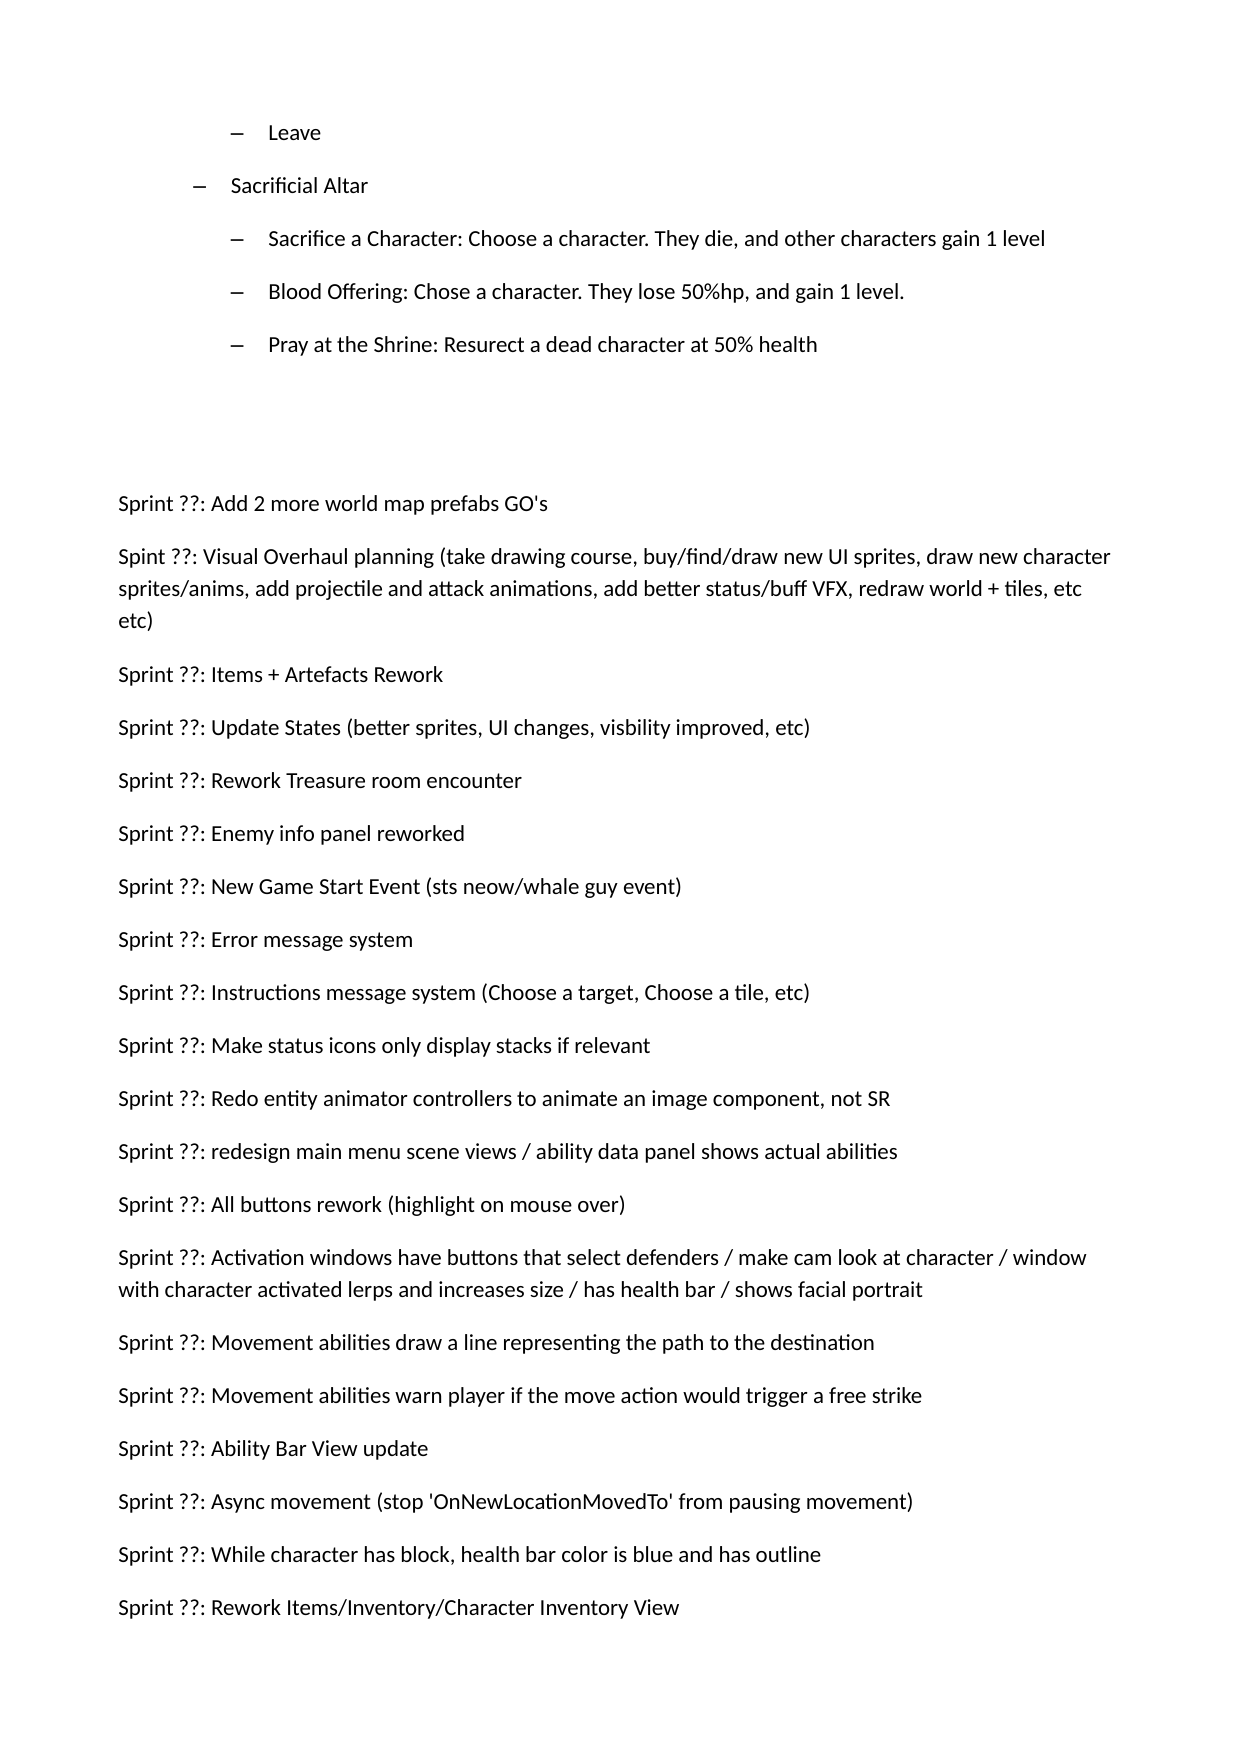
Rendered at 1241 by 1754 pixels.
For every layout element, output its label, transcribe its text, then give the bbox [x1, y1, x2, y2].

text Spint ??: Visual Overhaul planning (take drawing course, buy/find/draw new UI sprites, draw new character sprites/anims, add projectile and attack animations, add better status/buff VFX, redraw world + tiles, etc etc) [118, 542, 1122, 635]
text Sprint ??: Redo entity animator controllers to animate an image component, not SR [118, 1084, 1122, 1112]
text Sprint ??: Add 2 more world map prefabs GO's [118, 489, 1122, 517]
text Sprint ??: Rework Treasure room encounter [118, 766, 1122, 794]
text Sprint ??: Rework Items/Inventory/Character Inventory View [118, 1593, 1122, 1621]
list Leave [231, 118, 1122, 146]
text Sprint ??: Update States (better sprites, UI changes, visbility improved, etc) [118, 713, 1122, 741]
text Sprint ??: Async movement (stop 'OnNewLocationMovedTo' from pausing movement) [118, 1487, 1122, 1515]
text Sprint ??: Activation windows have buttons that select defenders / make cam look at character / window with character activated lerps and increases size / has health bar / shows facial portrait [118, 1243, 1122, 1303]
list Blood Offering: Chose a character. They lose 50%hp, and gain 1 level. [231, 277, 1122, 305]
text Sprint ??: Error message system [118, 925, 1122, 953]
list Sacrifice a Character: Choose a character. They die, and other characters gain 1 level [231, 224, 1122, 252]
text Sprint ??: Movement abilities draw a line representing the path to the destination [118, 1328, 1122, 1356]
text Sprint ??: Make status icons only display stacks if relevant [118, 1031, 1122, 1059]
text Sprint ??: Movement abilities warn player if the move action would trigger a free strike [118, 1381, 1122, 1409]
list Sacrificial Altar [193, 171, 1122, 199]
list Pray at the Shrine: Resurect a dead character at 50% health [231, 330, 1122, 358]
text Sprint ??: Items + Artefacts Rework [118, 660, 1122, 688]
text Sprint ??: Enemy info panel reworked [118, 819, 1122, 847]
text Sprint ??: While character has block, health bar color is blue and has outline [118, 1540, 1122, 1568]
text Sprint ??: Instructions message system (Choose a target, Choose a tile, etc) [118, 978, 1122, 1006]
text Sprint ??: redesign main menu scene views / ability data panel shows actual abilities [118, 1137, 1122, 1165]
text Sprint ??: Ability Bar View update [118, 1434, 1122, 1462]
text Sprint ??: All buttons rework (highlight on mouse over) [118, 1190, 1122, 1218]
text Sprint ??: New Game Start Event (sts neow/whale guy event) [118, 872, 1122, 900]
